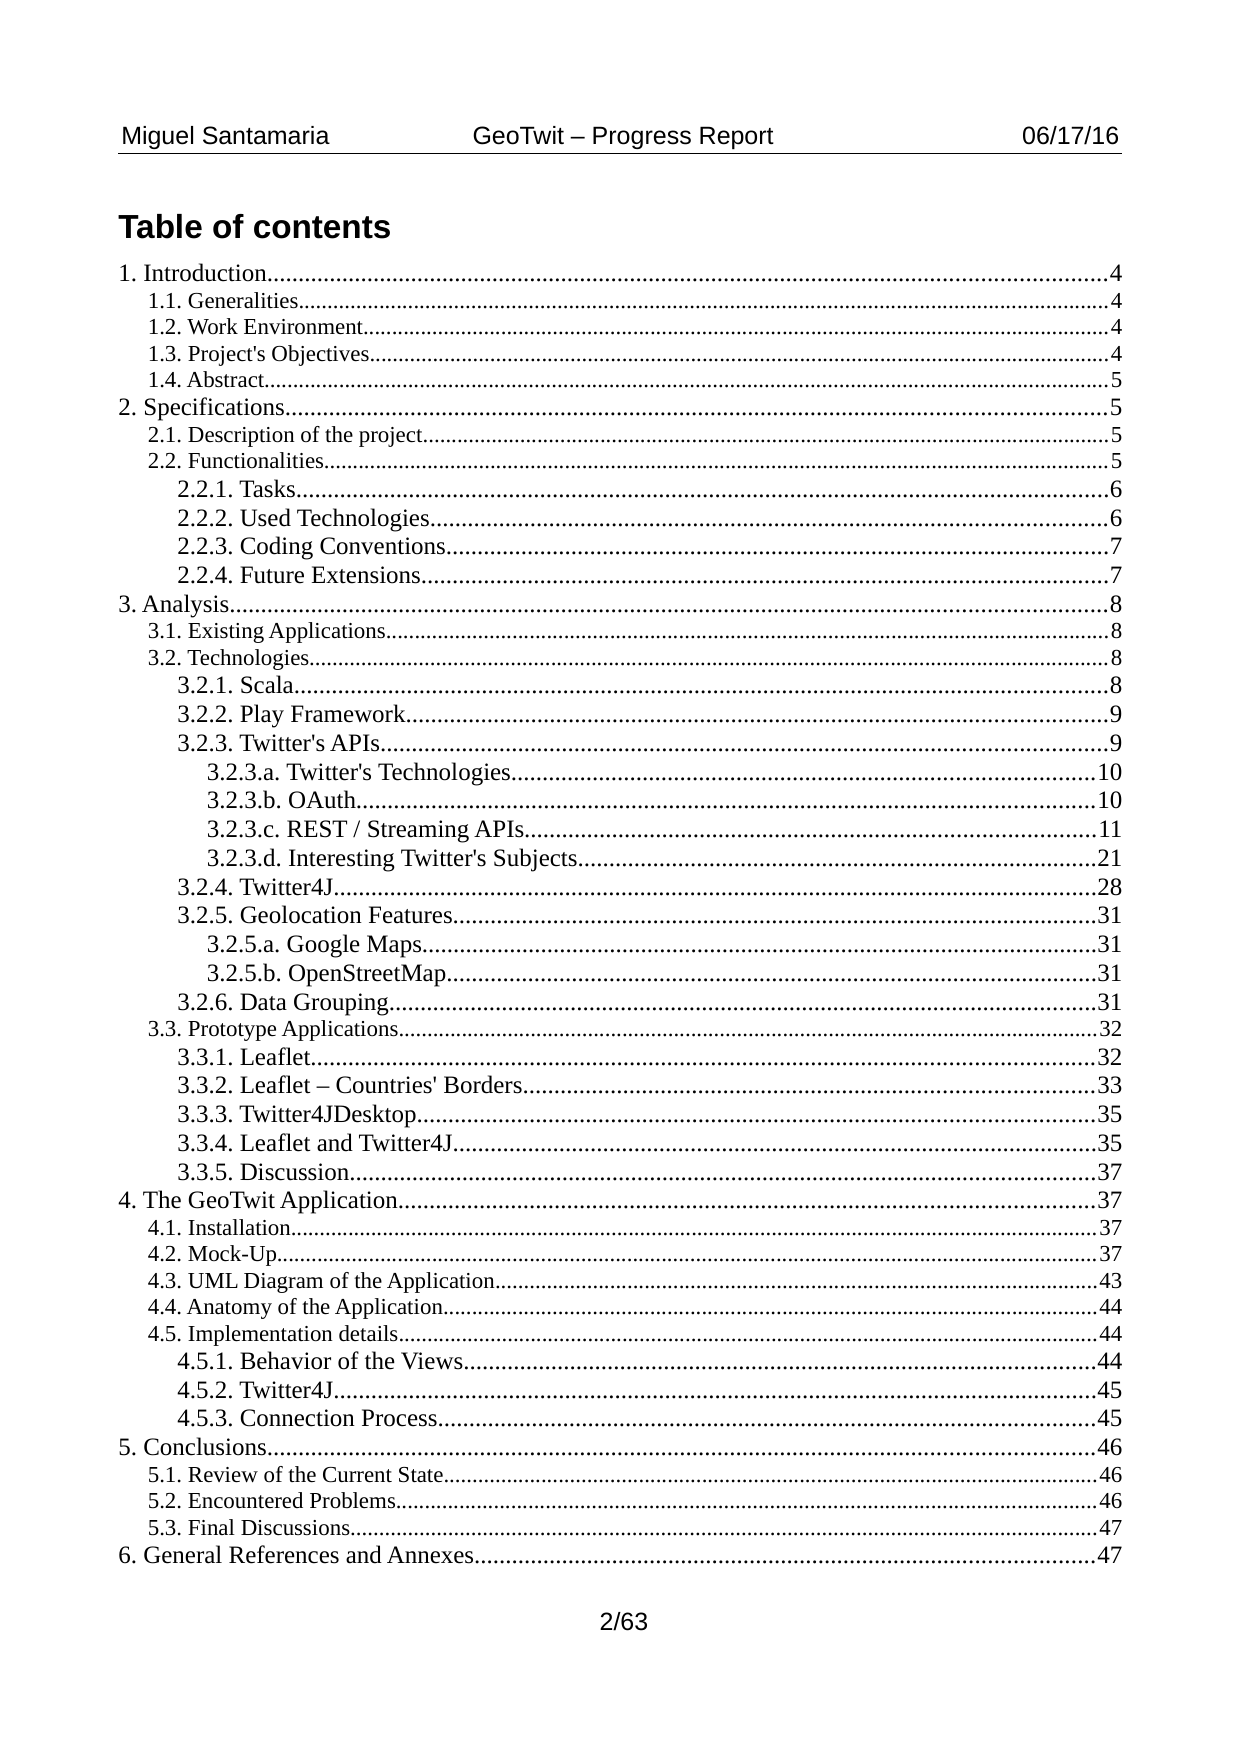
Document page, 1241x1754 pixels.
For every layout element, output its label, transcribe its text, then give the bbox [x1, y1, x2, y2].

text 1.3. Project's Objectives 4 [148, 340, 1122, 366]
text 3.2.5.b. OpenStreetMap 31 [207, 958, 1122, 987]
text 3.3.3. Twitter4JDesktop 35 [177, 1099, 1122, 1128]
text 4.5. Implementation details 44 [148, 1319, 1122, 1346]
text 3.2.5. Geolocation Features 31 [177, 900, 1122, 929]
text 2. Specifications 5 [118, 392, 1122, 421]
text 2.2. Functionalities 5 [148, 447, 1122, 474]
text 3. Analysis 8 [118, 589, 1122, 618]
text 4.3. UML Diagram of the Application 43 [148, 1267, 1122, 1293]
text 5.2. Encountered Problems 46 [148, 1487, 1122, 1514]
text 2.2.4. Future Extensions 7 [177, 560, 1122, 589]
text 3.2.4. Twitter4J 28 [177, 872, 1122, 900]
text 3.1. Existing Applications 8 [148, 618, 1122, 644]
text 4.5.2. Twitter4J 45 [177, 1375, 1122, 1403]
text 3.3.4. Leaflet and Twitter4J 35 [177, 1128, 1122, 1157]
text 4.2. Mock-Up 37 [148, 1241, 1122, 1267]
text 3.2.3.c. REST / Streaming APIs 11 [207, 814, 1122, 843]
text 3.3. Prototype Applications 32 [148, 1015, 1122, 1042]
text 5.1. Review of the Current State 46 [148, 1461, 1122, 1487]
text 5. Conclusions 46 [118, 1432, 1122, 1461]
text 4.5.1. Behavior of the Views 44 [177, 1346, 1122, 1375]
text 3.2.3.b. OAuth 10 [207, 785, 1122, 814]
text 6. General References and Annexes 47 [118, 1540, 1122, 1569]
text 3.2.5.a. Google Maps 31 [207, 929, 1122, 958]
text 4. The GeoTwit Application 37 [118, 1185, 1122, 1214]
text 3.2.1. Scala 8 [177, 670, 1122, 699]
text 4.1. Installation 37 [148, 1214, 1122, 1241]
text 1.1. Generalities 4 [148, 287, 1122, 313]
text 2.2.3. Coding Conventions 7 [177, 531, 1122, 560]
text 4.5.3. Connection Process 45 [177, 1403, 1122, 1432]
text 3.2.6. Data Grouping 31 [177, 987, 1122, 1015]
subtitle Table of contents [118, 207, 1122, 246]
text 2.2.1. Tasks 6 [177, 474, 1122, 503]
text 2.1. Description of the project 5 [148, 421, 1122, 447]
text 5.3. Final Discussions 47 [148, 1514, 1122, 1540]
text 3.2.3.a. Twitter's Technologies 10 [207, 757, 1122, 785]
text 1. Introduction 4 [118, 258, 1122, 287]
text 3.3.5. Discussion 37 [177, 1157, 1122, 1185]
text 3.3.2. Leaflet – Countries' Borders 33 [177, 1070, 1122, 1099]
text 1.2. Work Environment 4 [148, 313, 1122, 340]
text 1.4. Abstract 5 [148, 366, 1122, 392]
text 3.2.3.d. Interesting Twitter's Subjects 21 [207, 843, 1122, 872]
text 3.2. Technologies 8 [148, 644, 1122, 670]
text 3.3.1. Leaflet 32 [177, 1042, 1122, 1070]
text 2.2.2. Used Technologies 6 [177, 503, 1122, 531]
text 4.4. Anatomy of the Application 44 [148, 1293, 1122, 1319]
text 3.2.2. Play Framework 9 [177, 699, 1122, 728]
text 3.2.3. Twitter's APIs 9 [177, 728, 1122, 757]
